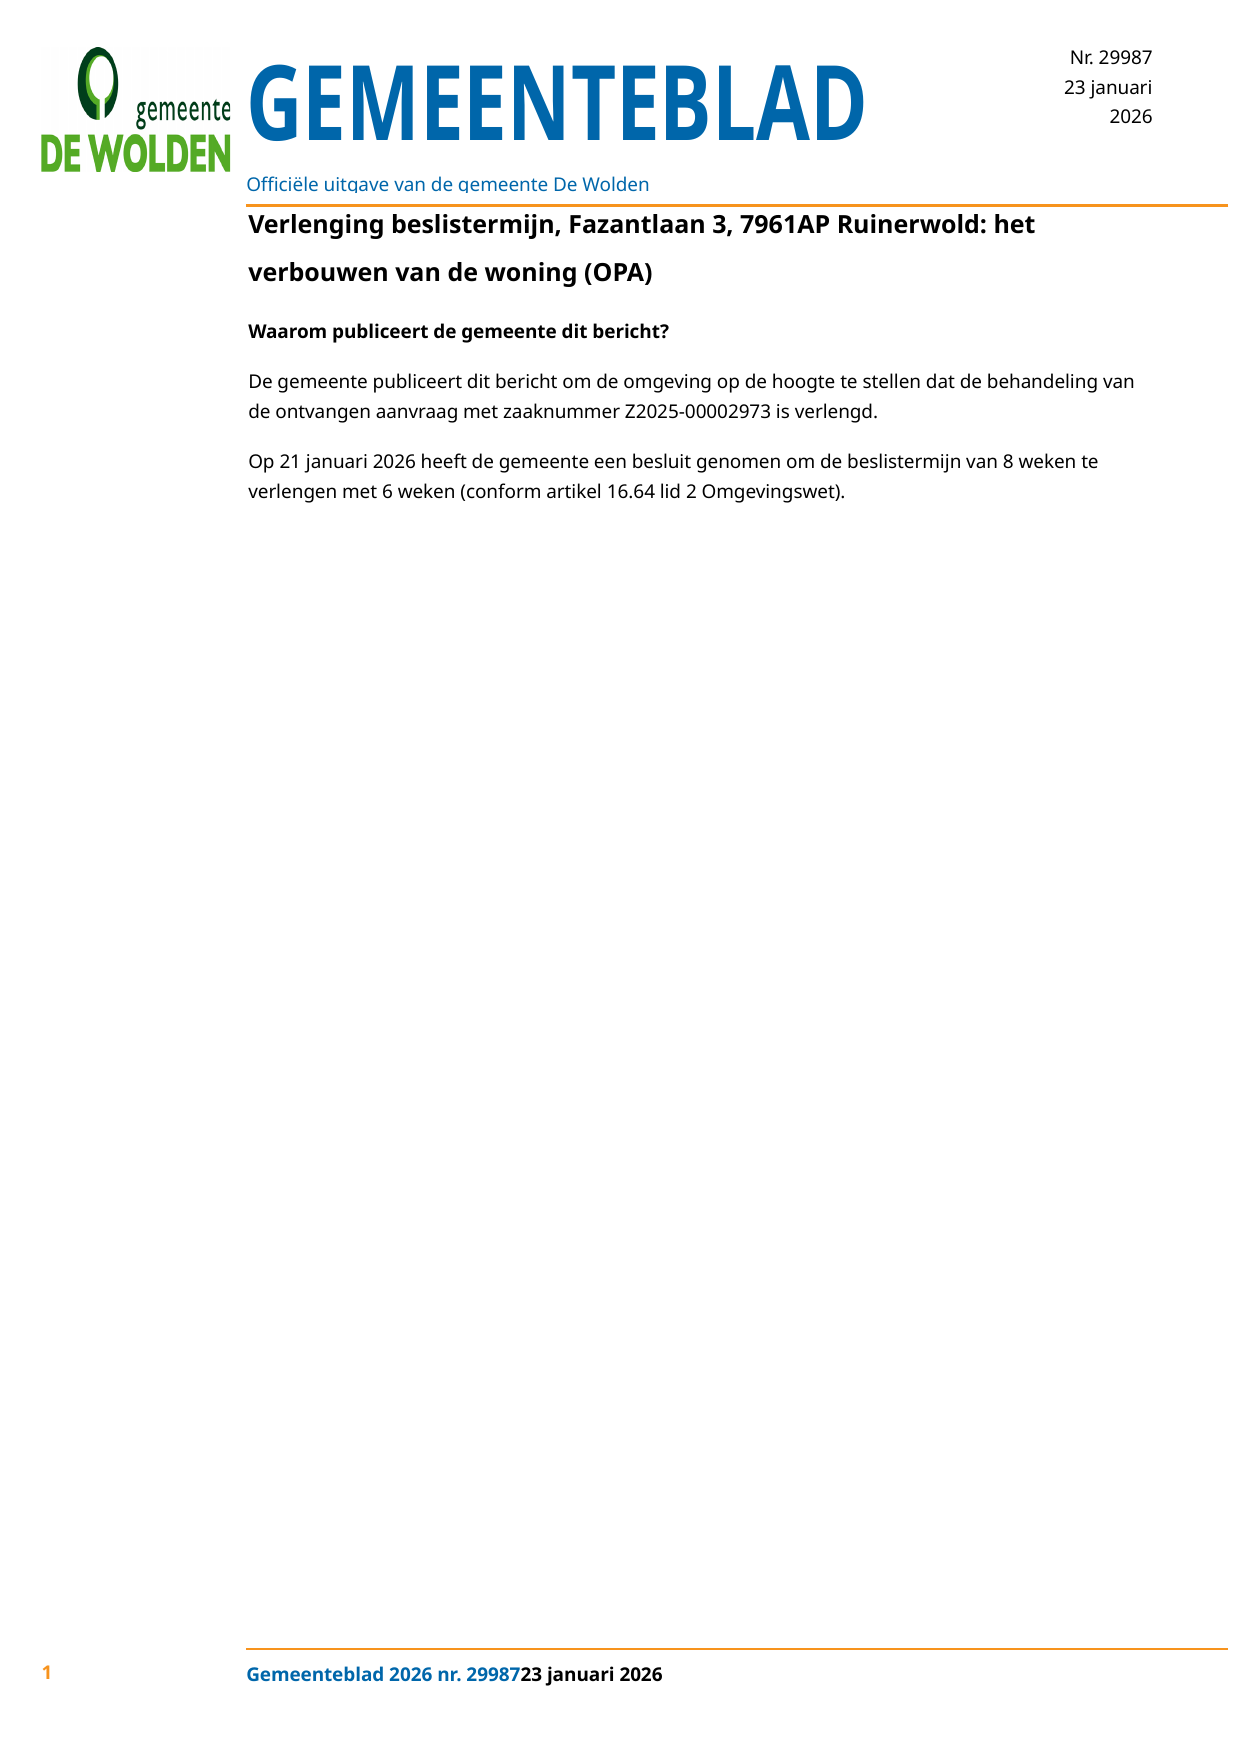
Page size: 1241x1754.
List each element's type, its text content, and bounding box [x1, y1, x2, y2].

text Op 21 januari 2026 heeft de gemeente een besluit genomen om de beslistermijn van 8 weken te verlengen met 6 weken (conform artikel 16.64 lid 2 Omgevingswet). [248, 448, 1152, 504]
text De gemeente publiceert dit bericht om de omgeving op de hoogte te stellen dat de behandeling van de ontvangen aanvraag met zaaknummer Z2025-00002973 is verlengd. [248, 368, 1152, 424]
text Verlenging beslistermijn, Fazantlaan 3, 7961AP Ruinerwold: het verbouwen van de woning (OPA) [248, 207, 1152, 288]
text Waarom publiceert de gemeente dit bericht? [248, 318, 1152, 344]
picture [41, 47, 231, 172]
